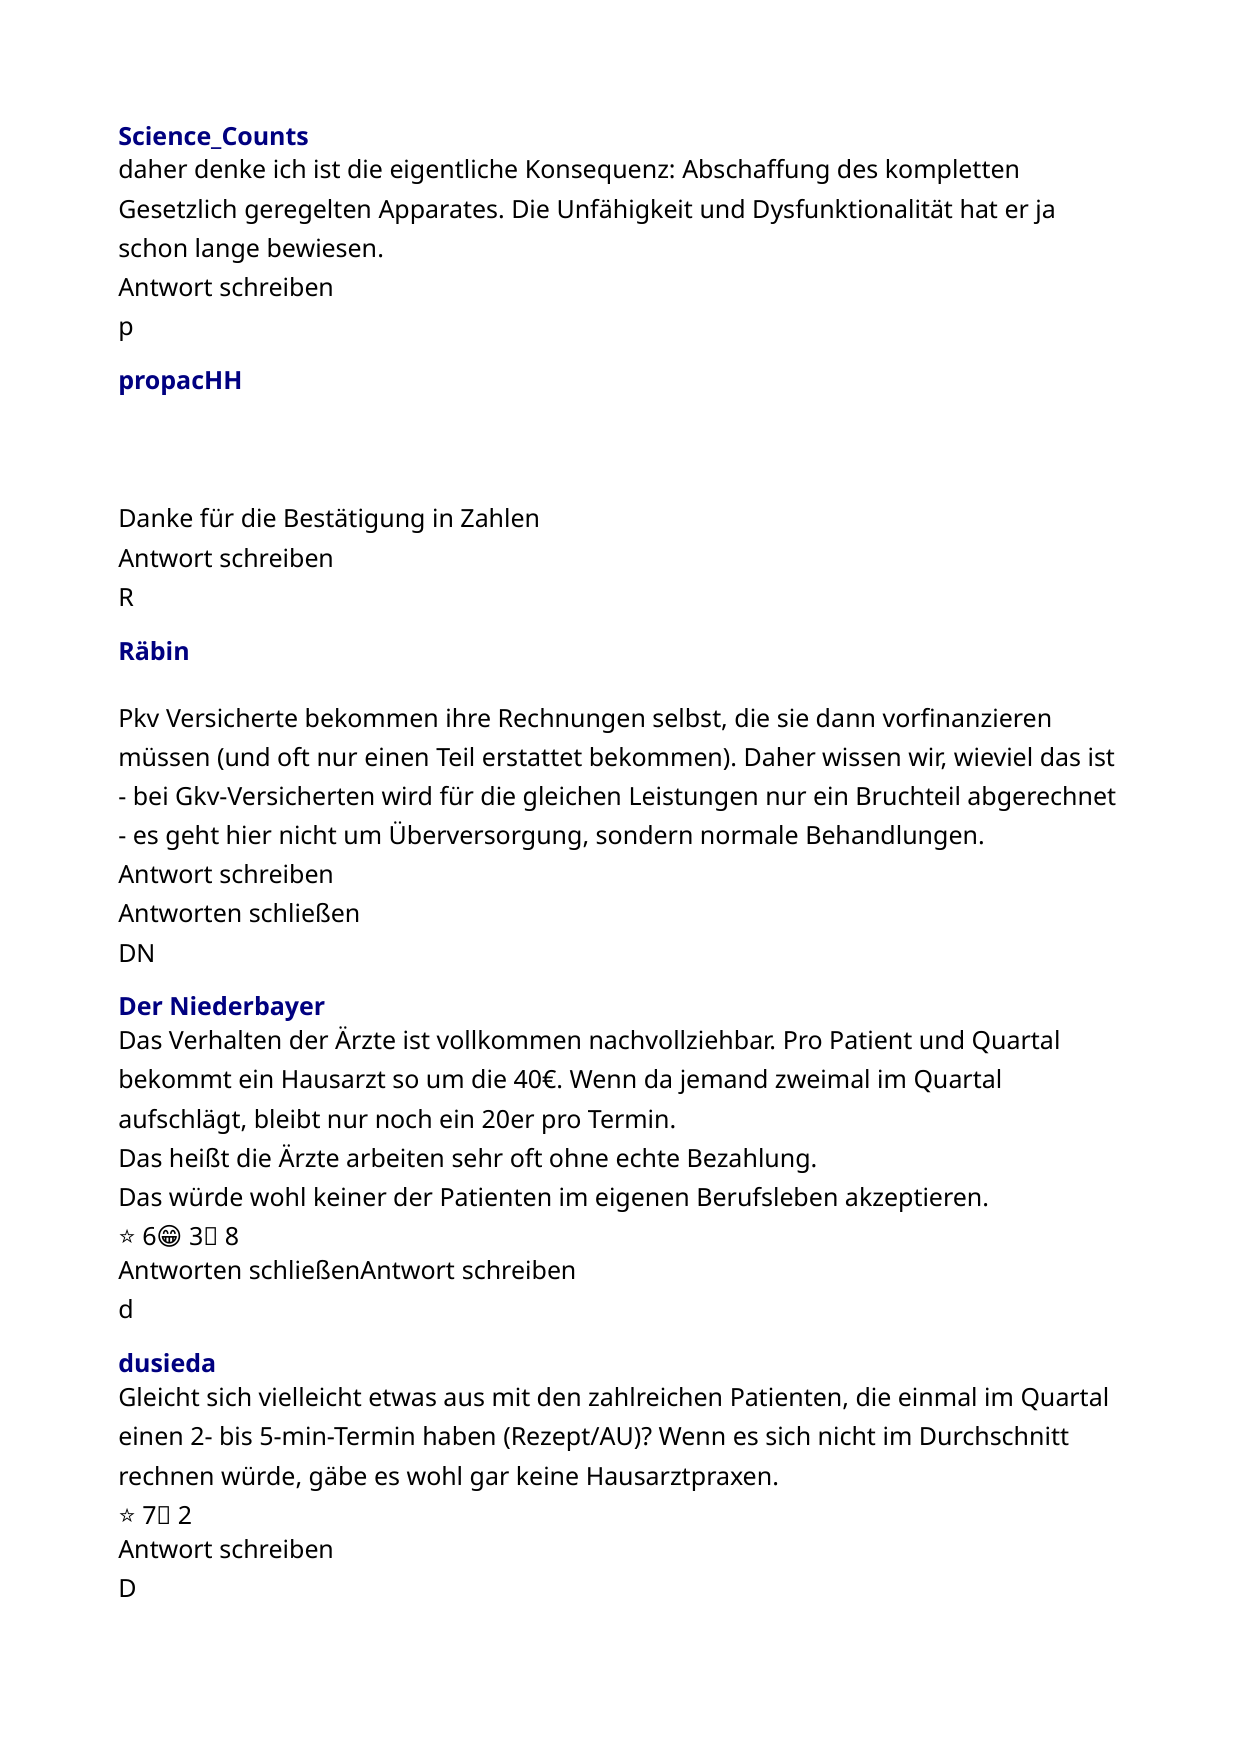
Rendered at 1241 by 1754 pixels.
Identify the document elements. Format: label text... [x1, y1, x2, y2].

text Antworten schließenAntwort schreiben [118, 1253, 1122, 1287]
text Gleicht sich vielleicht etwas aus mit den zahlreichen Patienten, die einmal im Quartal einen 2- bis 5-min-Termin haben (Rezept/AU)? Wenn es sich nicht im Durchschnitt rechnen würde, gäbe es wohl gar keine Hausarztpraxen. [118, 1380, 1122, 1492]
subtitle Räbin [118, 633, 1122, 667]
text DN [118, 935, 1122, 969]
text ⭐️ 7🤨 2 [118, 1497, 1122, 1531]
text Antwort schreiben [118, 857, 1122, 891]
text D [118, 1571, 1122, 1605]
text d [118, 1292, 1122, 1326]
text Antwort schreiben [118, 540, 1122, 574]
text Das Verhalten der Ärzte ist vollkommen nachvollziehbar. Pro Patient und Quartal bekommt ein Hausarzt so um die 40€. Wenn da jemand zweimal im Quartal aufschlägt, bleibt nur noch ein 20er pro Termin. Das heißt die Ärzte arbeiten sehr oft ohne echte Bezahlung. Das würde wohl keiner der Patienten im eigenen Berufsleben akzeptieren. [118, 1023, 1122, 1214]
subtitle Science_Counts [118, 118, 1122, 152]
text Antwort schreiben [118, 270, 1122, 304]
subtitle Der Niederbayer [118, 989, 1122, 1023]
subtitle dusieda [118, 1346, 1122, 1380]
text Antwort schreiben [118, 1531, 1122, 1566]
subtitle propacHH [118, 363, 1122, 397]
text Antworten schließen [118, 896, 1122, 930]
text Pkv Versicherte bekommen ihre Rechnungen selbst, die sie dann vorfinanzieren müssen (und oft nur einen Teil erstattet bekommen). Daher wissen wir, wieviel das ist - bei Gkv-Versicherten wird für die gleichen Leistungen nur ein Bruchteil abgerechnet - es geht hier nicht um Überversorgung, sondern normale Behandlungen. [118, 700, 1122, 852]
text R [118, 579, 1122, 613]
text Danke für die Bestätigung in Zahlen [118, 501, 1122, 535]
text daher denke ich ist die eigentliche Konsequenz: Abschaffung des kompletten Gesetzlich geregelten Apparates. Die Unfähigkeit und Dysfunktionalität hat er ja schon lange bewiesen. [118, 152, 1122, 264]
text p [118, 309, 1122, 343]
text ⭐️ 6😁 3🤨 8 [118, 1219, 1122, 1253]
